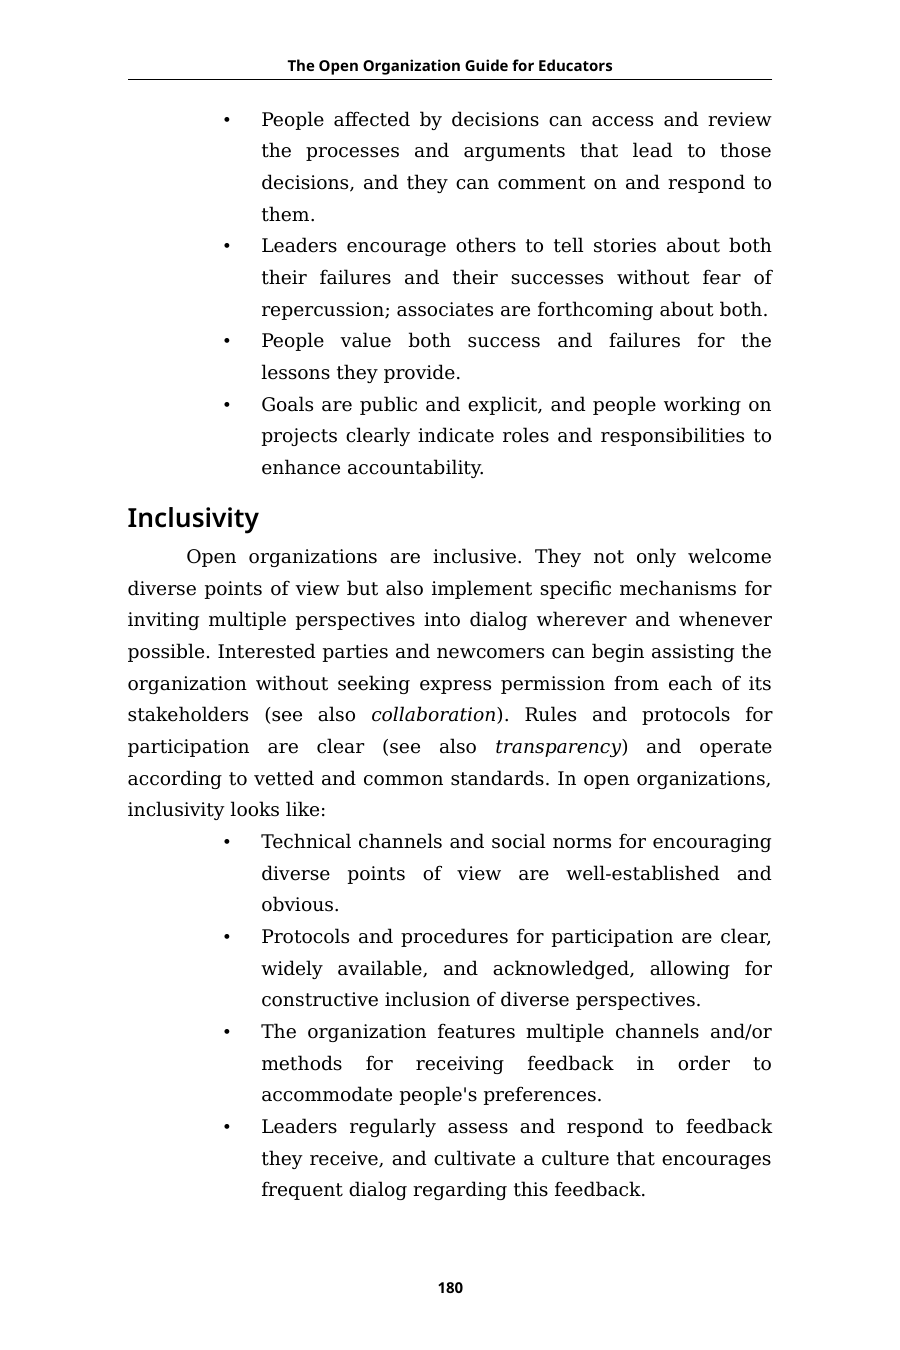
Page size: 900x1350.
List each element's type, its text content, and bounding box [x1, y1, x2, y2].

list Leaders regularly assess and respond to feedback they receive, and cultivate a culture that encourages frequent dialog regarding this feedback. [223, 1116, 772, 1201]
text Open organizations are inclusive. They not only welcome diverse points of view but also implement specific mechanisms for inviting multiple perspectives into dialog wherever and whenever possible. Interested parties and newcomers can begin assisting the organization without seeking express permission from each of its stakeholders (see also collaboration). Rules and protocols for participation are clear (see also transparency) and operate according to vetted and common standards. In open organizations, inclusivity looks like: [127, 546, 772, 821]
list People value both success and failures for the lessons they provide. [223, 330, 772, 384]
list People affected by decisions can access and review the processes and arguments that lead to those decisions, and they can comment on and respond to them. [223, 109, 772, 226]
subtitle Inclusivity [127, 503, 772, 534]
list Protocols and procedures for participation are clear, widely available, and acknowledged, allowing for constructive inclusion of diverse perspectives. [223, 926, 772, 1011]
list Goals are public and explicit, and people working on projects clearly indicate roles and responsibilities to enhance accountability. [223, 394, 772, 479]
list Leaders encourage others to tell stories about both their failures and their successes without fear of repercussion; associates are forthcoming about both. [223, 235, 772, 321]
list The organization features multiple channels and/or methods for receiving feedback in order to accommodate people's preferences. [223, 1021, 772, 1106]
list Technical channels and social norms for encouraging diverse points of view are well-established and obvious. [223, 831, 772, 916]
